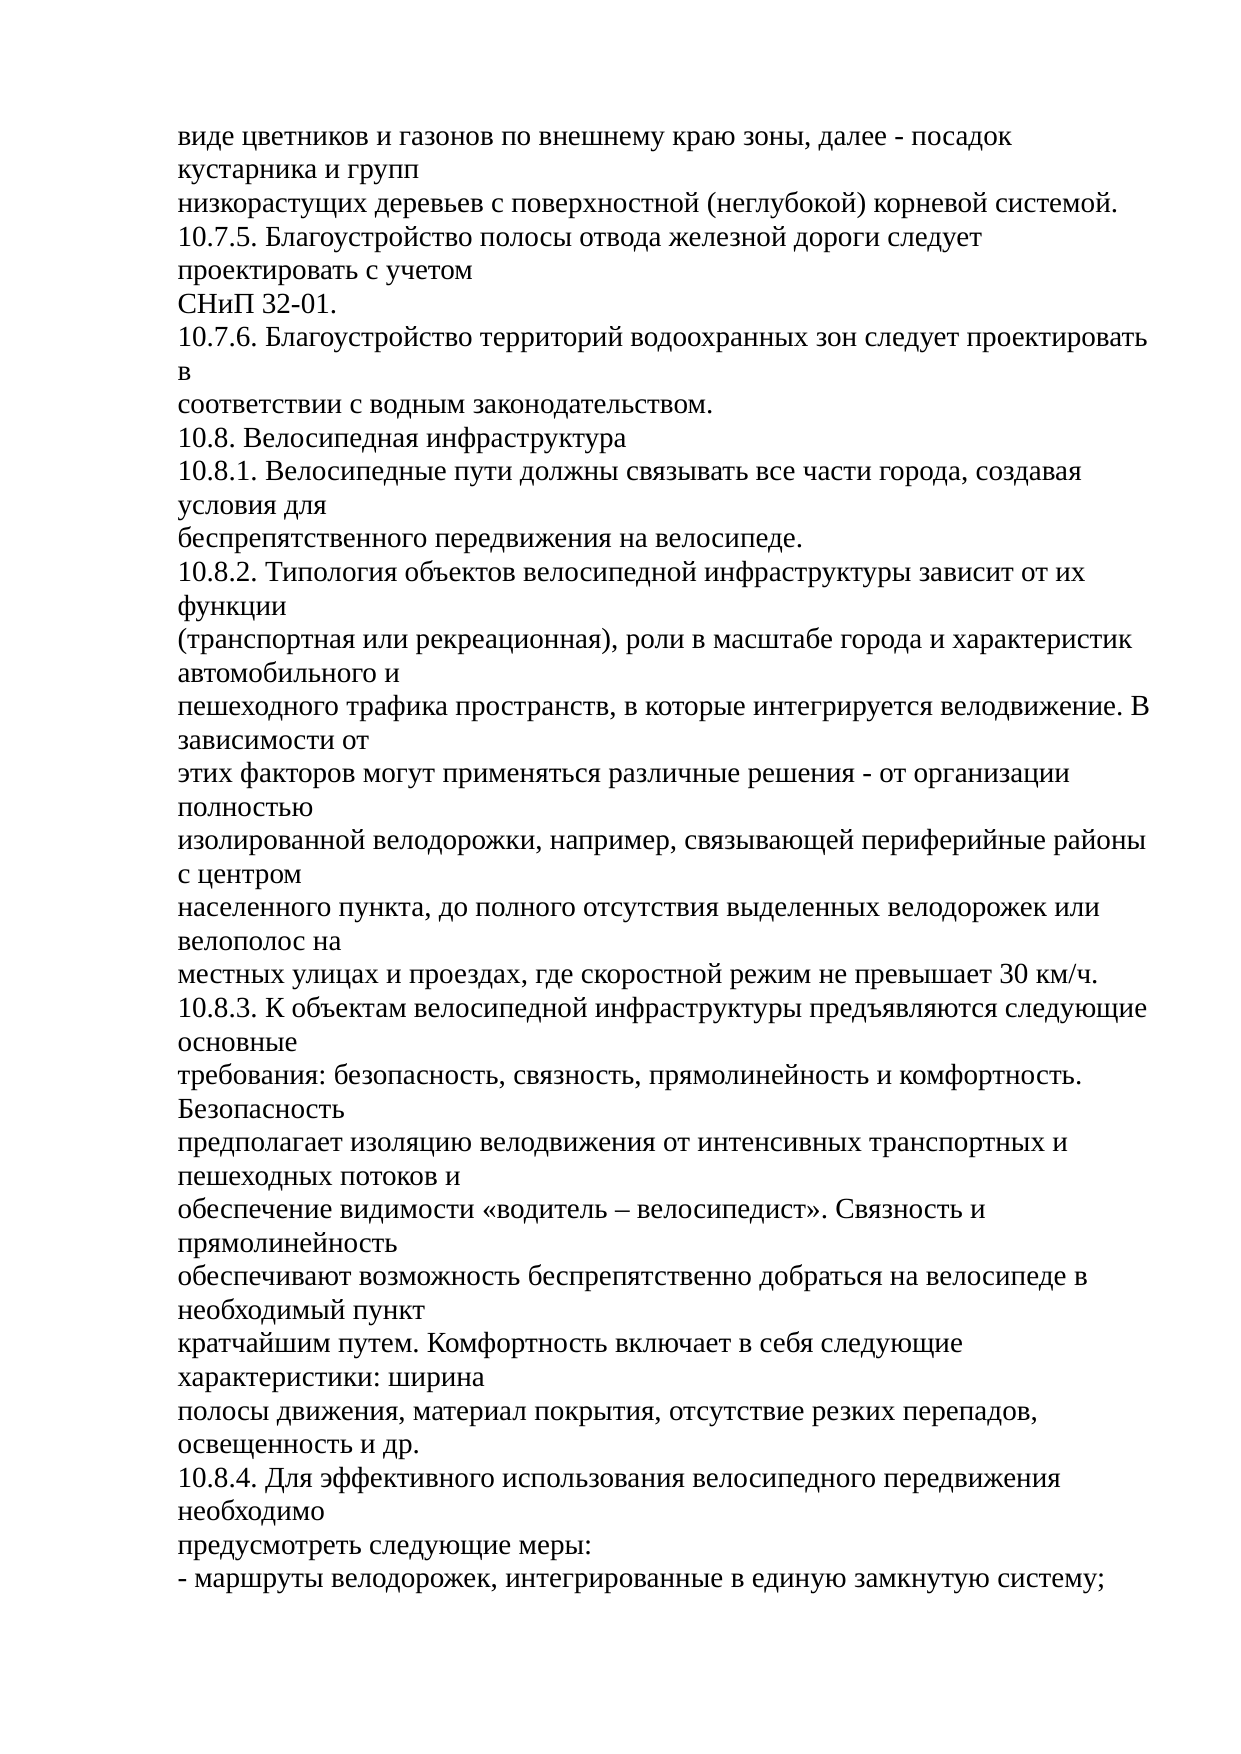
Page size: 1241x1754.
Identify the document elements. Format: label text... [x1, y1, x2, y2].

text предполагает изоляцию велодвижения от интенсивных транспортных и пешеходных потоков и [177, 1124, 1152, 1191]
text беспрепятственного передвижения на велосипеде. [177, 521, 1152, 554]
text местных улицах и проездах, где скоростной режим не превышает 30 км/ч. [177, 957, 1152, 990]
text низкорастущих деревьев с поверхностной (неглубокой) корневой системой. [177, 185, 1152, 219]
text 10.7.5. Благоустройство полосы отвода железной дороги следует проектировать с учетом [177, 219, 1152, 286]
text 10.8.1. Велосипедные пути должны связывать все части города, создавая условия для [177, 453, 1152, 521]
text (транспортная или рекреационная), роли в масштабе города и характеристик автомобильного и [177, 621, 1152, 688]
text - маршруты велодорожек, интегрированные в единую замкнутую систему; [177, 1560, 1152, 1594]
text полосы движения, материал покрытия, отсутствие резких перепадов, освещенность и др. [177, 1393, 1152, 1460]
text 10.7.6. Благоустройство территорий водоохранных зон следует проектировать в [177, 319, 1152, 386]
text обеспечение видимости «водитель – велосипедист». Связность и прямолинейность [177, 1191, 1152, 1258]
text 10.8.4. Для эффективного использования велосипедного передвижения необходимо [177, 1460, 1152, 1527]
text требования: безопасность, связность, прямолинейность и комфортность. Безопасность [177, 1057, 1152, 1124]
text 10.8.2. Типология объектов велосипедной инфраструктуры зависит от их функции [177, 554, 1152, 621]
text обеспечивают возможность беспрепятственно добраться на велосипеде в необходимый пункт [177, 1258, 1152, 1326]
text соответствии с водным законодательством. [177, 386, 1152, 420]
text этих факторов могут применяться различные решения - от организации полностью [177, 755, 1152, 822]
text изолированной велодорожки, например, связывающей периферийные районы с центром [177, 822, 1152, 889]
text населенного пункта, до полного отсутствия выделенных велодорожек или велополос на [177, 889, 1152, 957]
text пешеходного трафика пространств, в которые интегрируется велодвижение. В зависимости от [177, 688, 1152, 755]
text 10.8.3. К объектам велосипедной инфраструктуры предъявляются следующие основные [177, 990, 1152, 1057]
text СНиП 32-01. [177, 286, 1152, 319]
text предусмотреть следующие меры: [177, 1527, 1152, 1560]
text виде цветников и газонов по внешнему краю зоны, далее - посадок кустарника и групп [177, 118, 1152, 185]
text кратчайшим путем. Комфортность включает в себя следующие характеристики: ширина [177, 1326, 1152, 1393]
text 10.8. Велосипедная инфраструктура [177, 420, 1152, 453]
